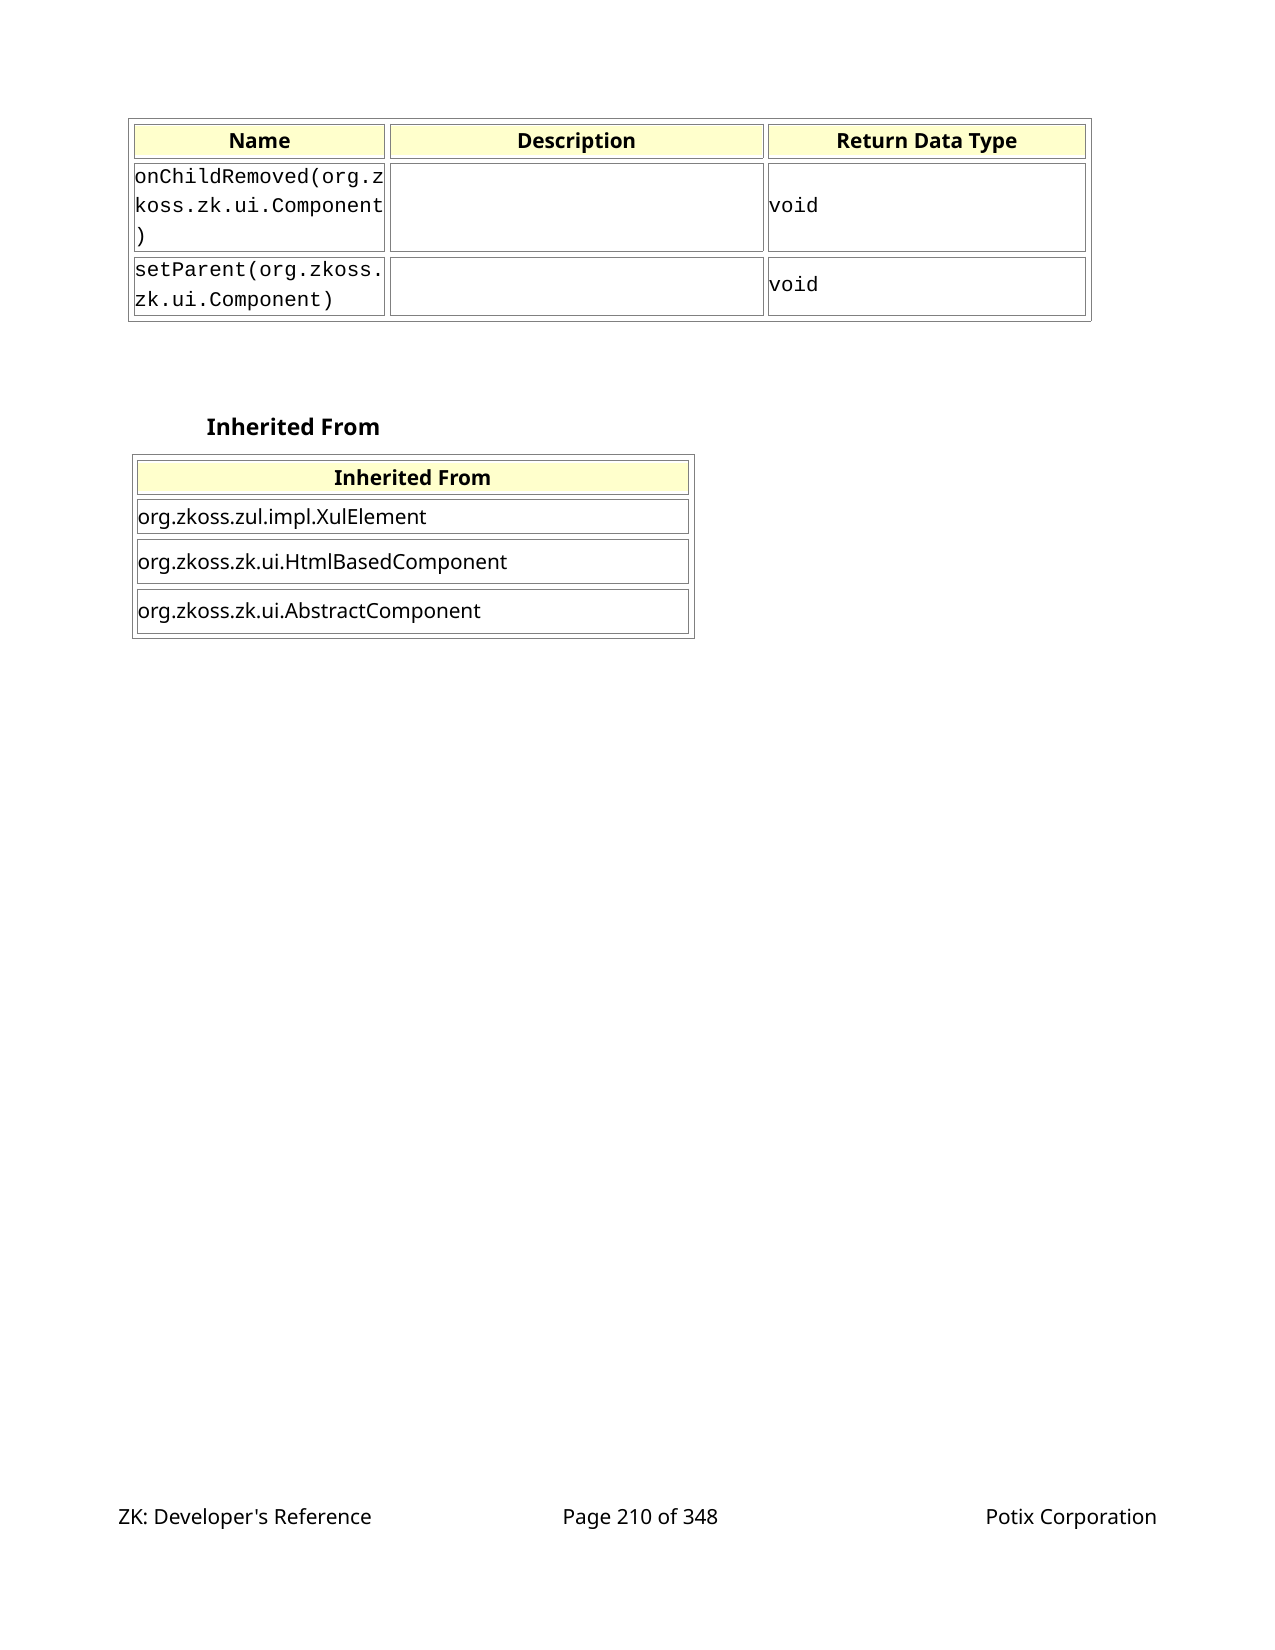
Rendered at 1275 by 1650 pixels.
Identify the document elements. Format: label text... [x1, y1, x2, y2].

table_header Inherited From [134, 455, 691, 494]
table_cell org.zkoss.zul.impl.XulElement [134, 494, 691, 533]
table_cell void [765, 251, 1088, 315]
table_cell [391, 164, 763, 251]
subtitle Inherited From [207, 411, 1157, 442]
table_header Name [131, 119, 387, 158]
table_cell [391, 258, 763, 315]
table_cell void [765, 158, 1088, 251]
table_cell onChildRemoved(org.zkoss.zk.ui.Component) [131, 158, 387, 251]
table_cell org.zkoss.zk.ui.AbstractComponent [134, 583, 691, 633]
table_header Description [387, 119, 765, 158]
table_cell [387, 158, 765, 251]
table_header Return Data Type [765, 119, 1088, 158]
table_cell [387, 251, 765, 315]
table_cell org.zkoss.zk.ui.HtmlBasedComponent [134, 533, 691, 583]
table_cell setParent(org.zkoss.zk.ui.Component) [131, 251, 387, 315]
